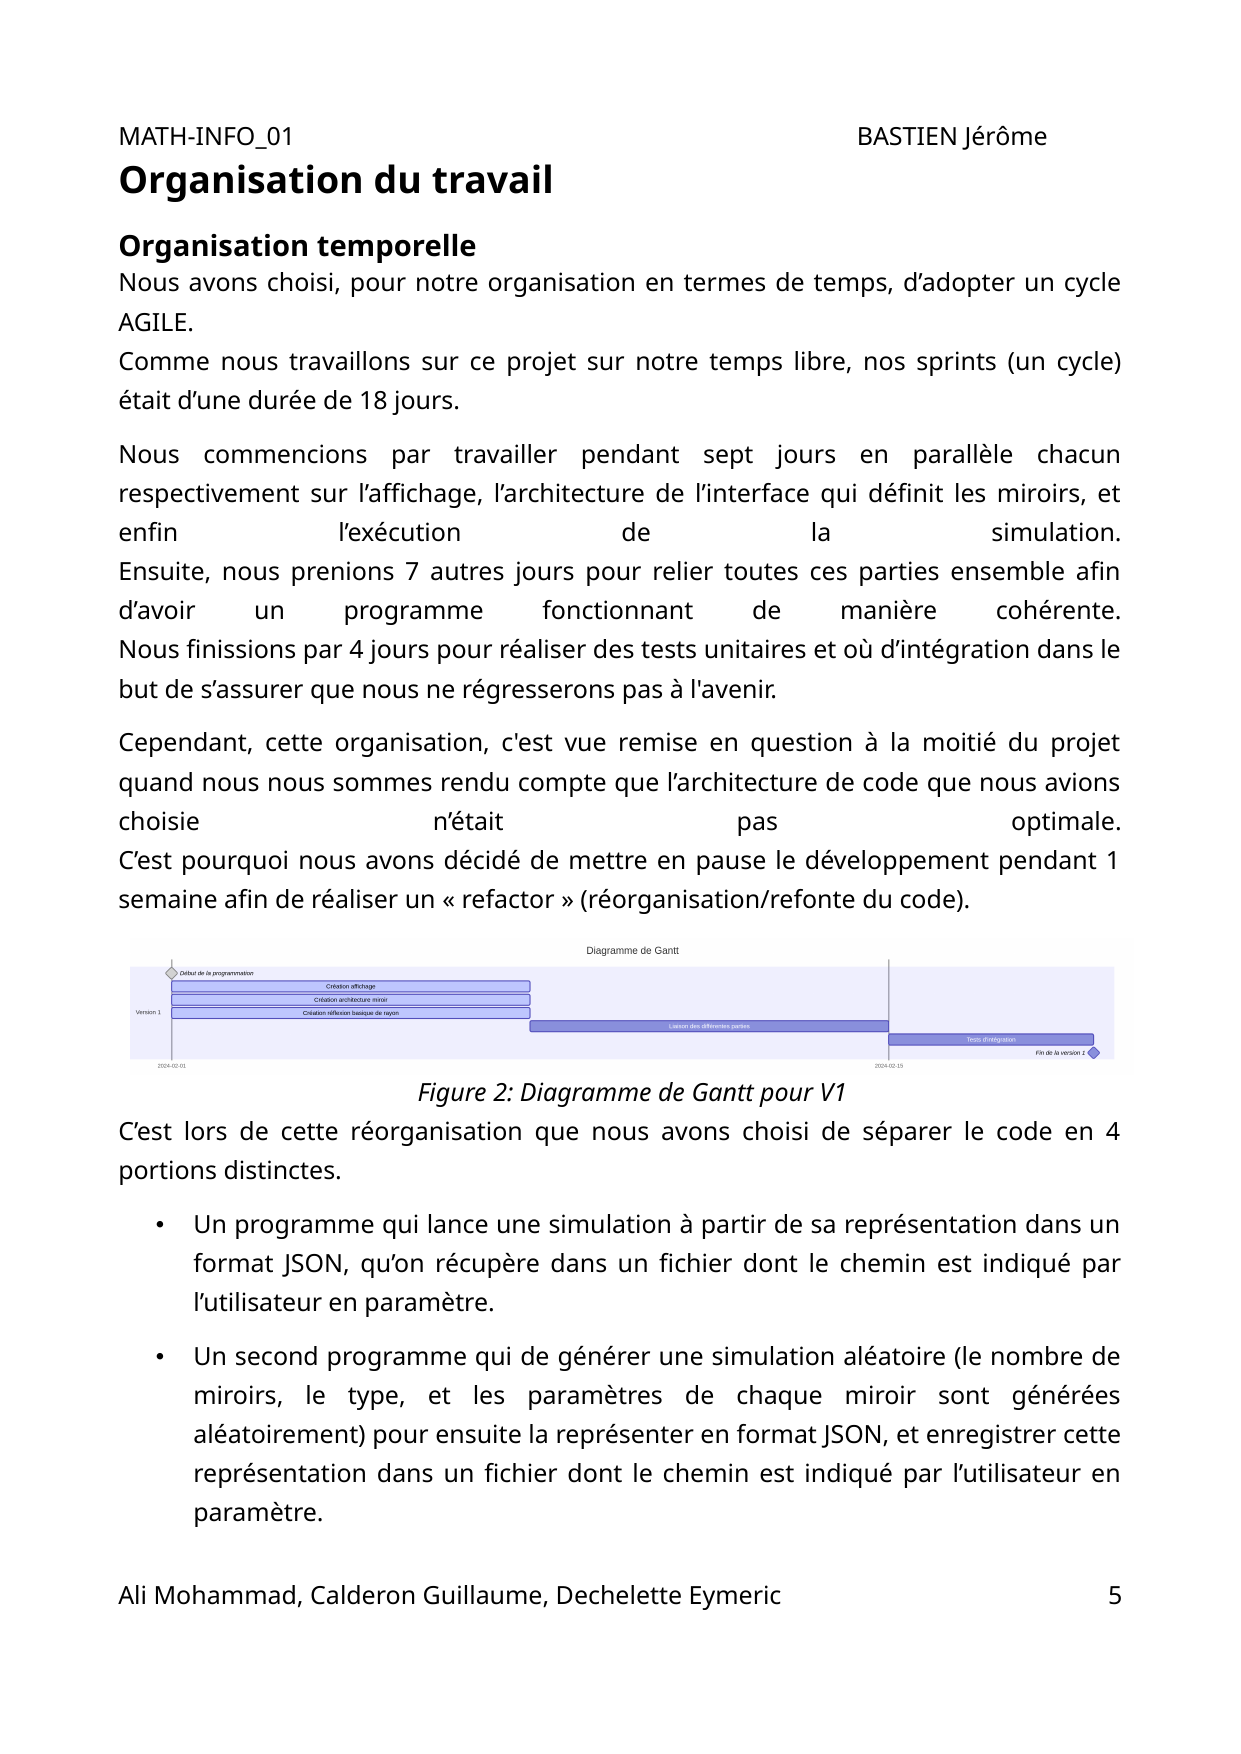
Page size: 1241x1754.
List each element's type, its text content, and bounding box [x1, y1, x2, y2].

list Un programme qui lance une simulation à partir de sa représentation dans un format JSON, qu’on récupère dans un fichier dont le chemin est indiqué par l’utilisateur en paramètre. [156, 1206, 1122, 1319]
subtitle Organisation du travail [118, 153, 1122, 204]
list Un second programme qui de générer une simulation aléatoire (le nombre de miroirs, le type, et les paramètres de chaque miroir sont générées aléatoirement) pour ensuite la représenter en format JSON, et enregistrer cette représentation dans un fichier dont le chemin est indiqué par l’utilisateur en paramètre. [156, 1338, 1122, 1529]
text Cependant, cette organisation, c'est vue remise en question à la moitié du projet quand nous nous sommes rendu compte que l’architecture de code que nous avions choisie n’était pas optimale. C’est pourquoi nous avons décidé de mettre en pause le développement pendant 1 semaine afin de réaliser un « refactor » (réorganisation/refonte du code). [118, 725, 1122, 916]
picture [130, 993, 1135, 1016]
subtitle Organisation temporelle [118, 225, 1122, 265]
text Figure 2: Diagramme de Gantt pour V1 [130, 1016, 1134, 1108]
text C’est lors de cette réorganisation que nous avons choisi de séparer le code en 4 portions distinctes. [118, 926, 1134, 1187]
text Nous avons choisi, pour notre organisation en termes de temps, d’adopter un cycle AGILE. Comme nous travaillons sur ce projet sur notre temps libre, nos sprints (un cycle) était d’une durée de 18 jours. [118, 265, 1122, 417]
text Nous commencions par travailler pendant sept jours en parallèle chacun respectivement sur l’affichage, l’architecture de l’interface qui définit les miroirs, et enfin l’exécution de la simulation. Ensuite, nous prenions 7 autres jours pour relier toutes ces parties ensemble afin d’avoir un programme fonctionnant de manière cohérente. Nous finissions par 4 jours pour réaliser des tests unitaires et où d’intégration dans le but de s’assurer que nous ne régresserons pas à l'avenir. [118, 436, 1122, 705]
text [130, 938, 1134, 993]
